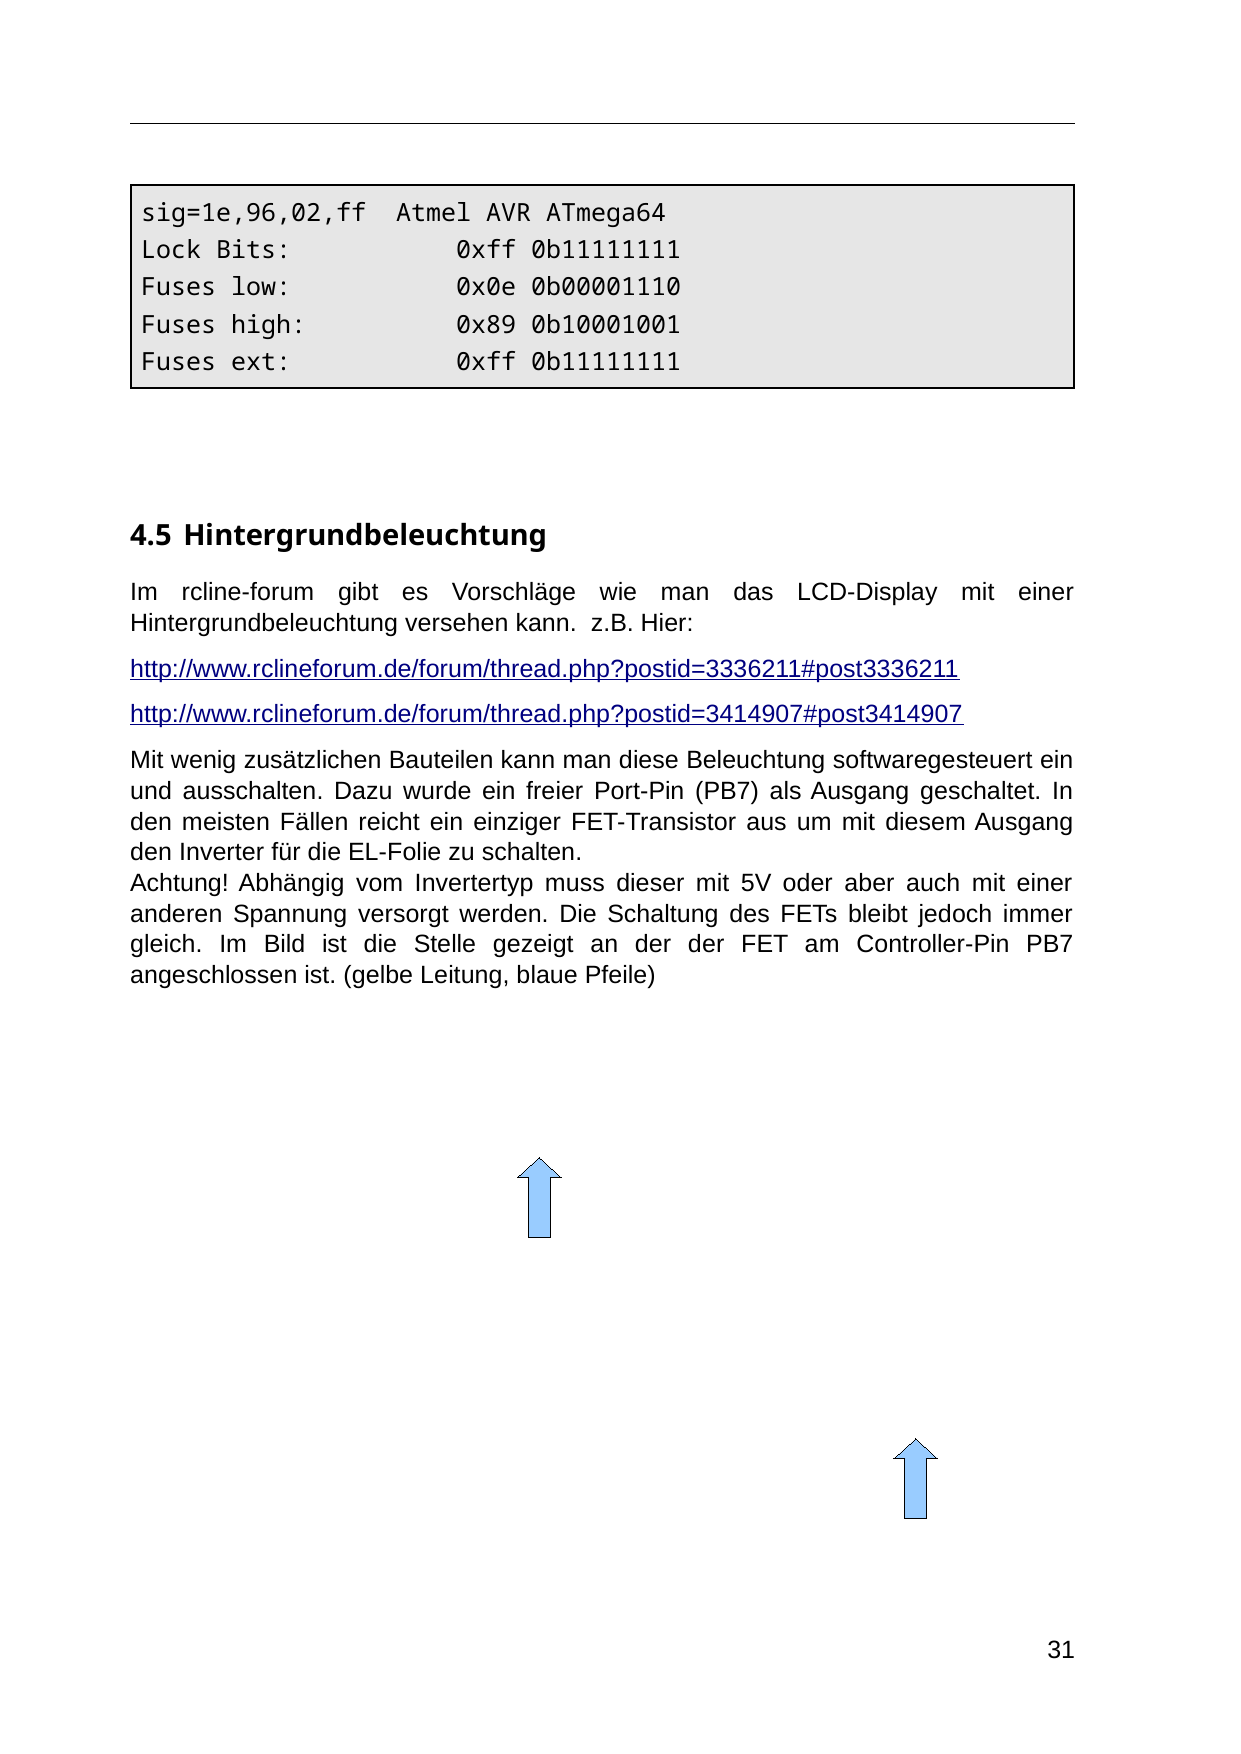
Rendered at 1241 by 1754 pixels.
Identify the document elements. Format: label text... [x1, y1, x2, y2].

text Fuses ext: 0xff 0b11111111 [132, 333, 1073, 387]
text Fuses high: 0x89 0b10001001 [132, 296, 1073, 333]
text Mit wenig zusätzlichen Bauteilen kann man diese Beleuchtung softwaregesteuert ein und ausschalten. Dazu wurde ein freier Port-Pin (PB7) als Ausgang geschaltet. In den meisten Fällen reicht ein einziger FET-Transistor aus um mit diesem Ausgang den Inverter für die EL-Folie zu schalten. [130, 746, 1075, 866]
text http://www.rclineforum.de/forum/thread.php?postid=3336211#post3336211 [130, 654, 1075, 682]
subtitle Hintergrundbeleuchtung [130, 514, 1075, 554]
text http://www.rclineforum.de/forum/thread.php?postid=3414907#post3414907 [130, 700, 1075, 728]
text Im rcline-forum gibt es Vorschläge wie man das LCD-Display mit einer Hintergrundbeleuchtung versehen kann. z.B. Hier: [130, 578, 1075, 637]
text sig=1e,96,02,ff Atmel AVR ATmega64 [132, 186, 1073, 221]
text Fuses low: 0x0e 0b00001110 [132, 258, 1073, 296]
text Lock Bits: 0xff 0b11111111 [132, 221, 1073, 258]
text Achtung! Abhängig vom Invertertyp muss dieser mit 5V oder aber auch mit einer anderen Spannung versorgt werden. Die Schaltung des FETs bleibt jedoch immer gleich. Im Bild ist die Stelle gezeigt an der der FET am Controller-Pin PB7 angeschlossen ist. (gelbe Leitung, blaue Pfeile) [130, 869, 1075, 989]
